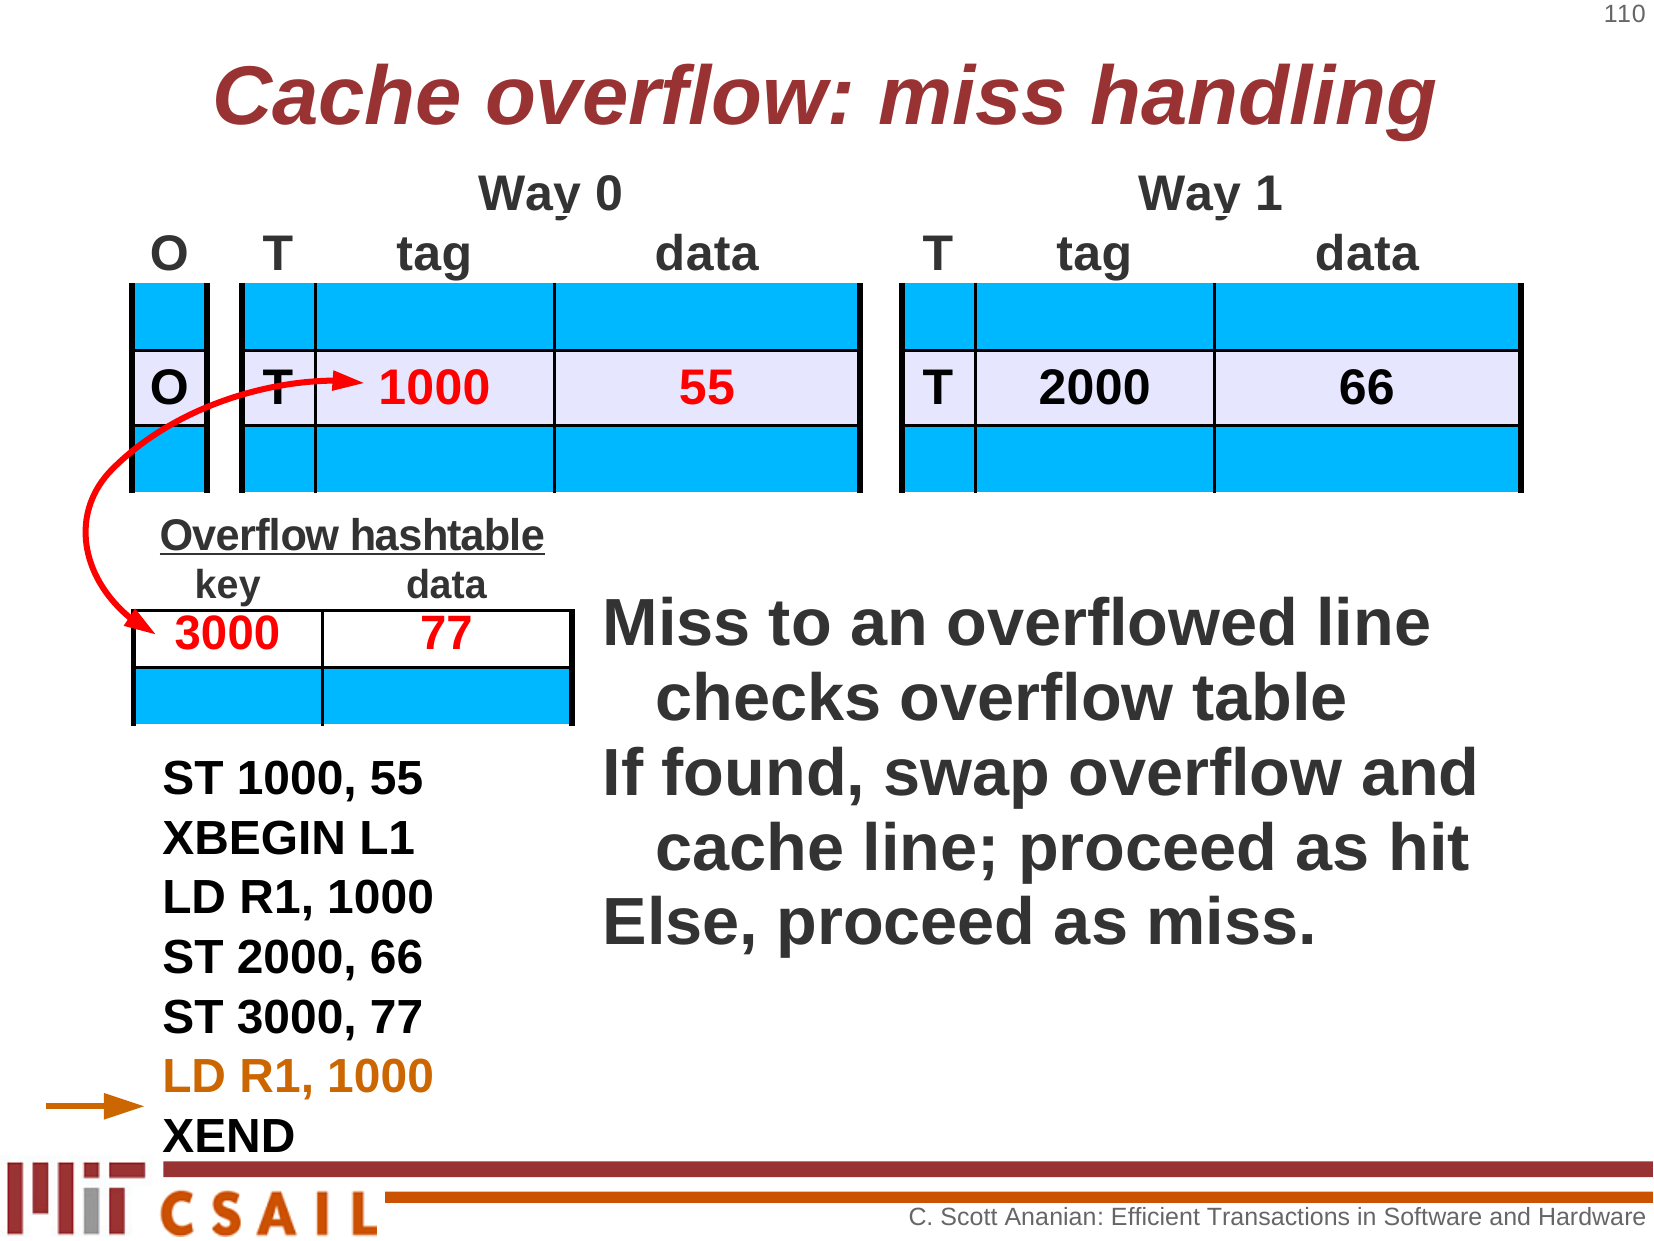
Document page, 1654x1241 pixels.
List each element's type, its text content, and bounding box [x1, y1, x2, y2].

chart [128, 508, 576, 727]
text_box ST 1000, 55 XBEGIN L1 LD R1, 1000 ST 2000, 66 ST 3000, 77 LD R1, 1000 XEND [162, 750, 435, 1164]
chart [127, 163, 1526, 495]
list Miss to an overflowed line checks overflow table If found, swap overflow and cache line; proceed as hit Else, proceed as miss. [585, 585, 1561, 1140]
picture [0, 1155, 377, 1237]
title Cache overflow: miss handling [51, 28, 1600, 163]
